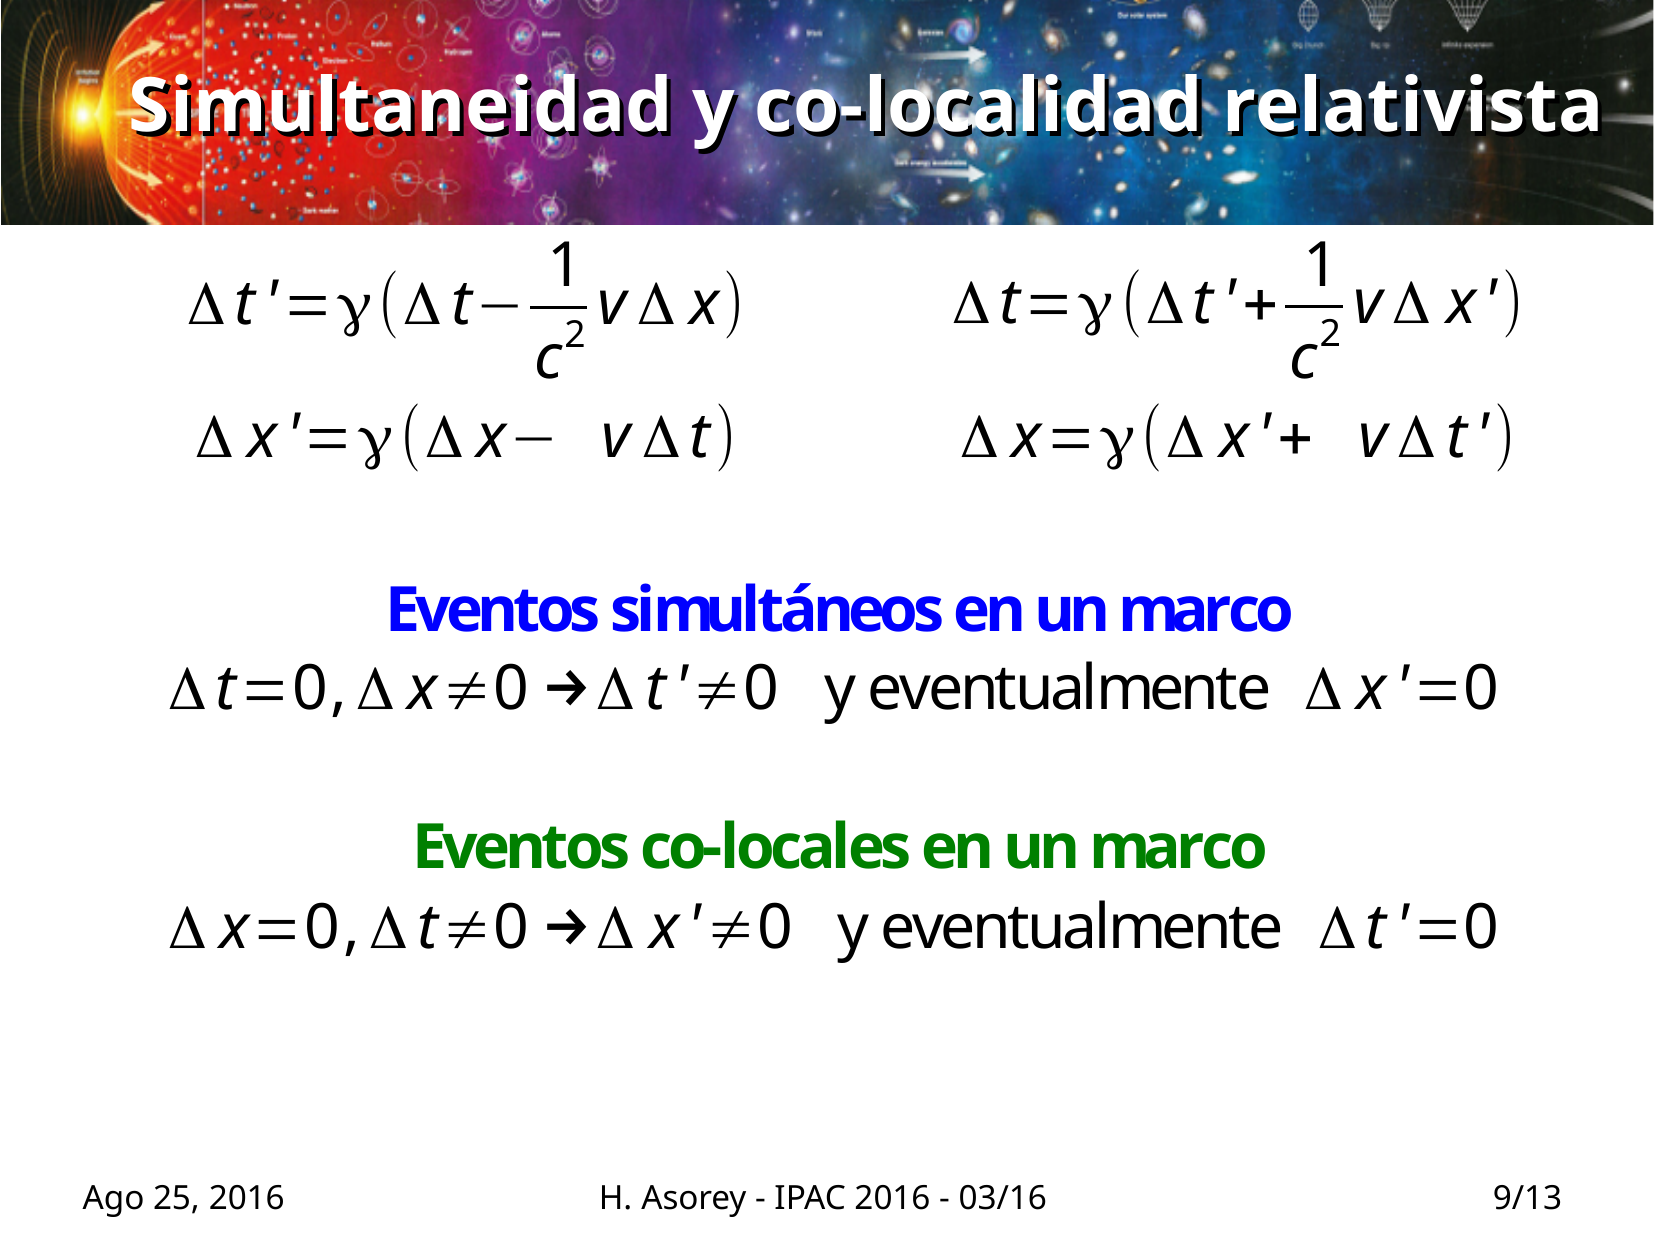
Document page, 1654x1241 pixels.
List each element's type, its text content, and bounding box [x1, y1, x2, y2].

chart [160, 570, 1516, 964]
chart [180, 225, 752, 475]
picture [1, 0, 1654, 225]
chart [944, 225, 1531, 475]
title Simultaneidad y co-localidad relativista [45, 15, 1606, 191]
